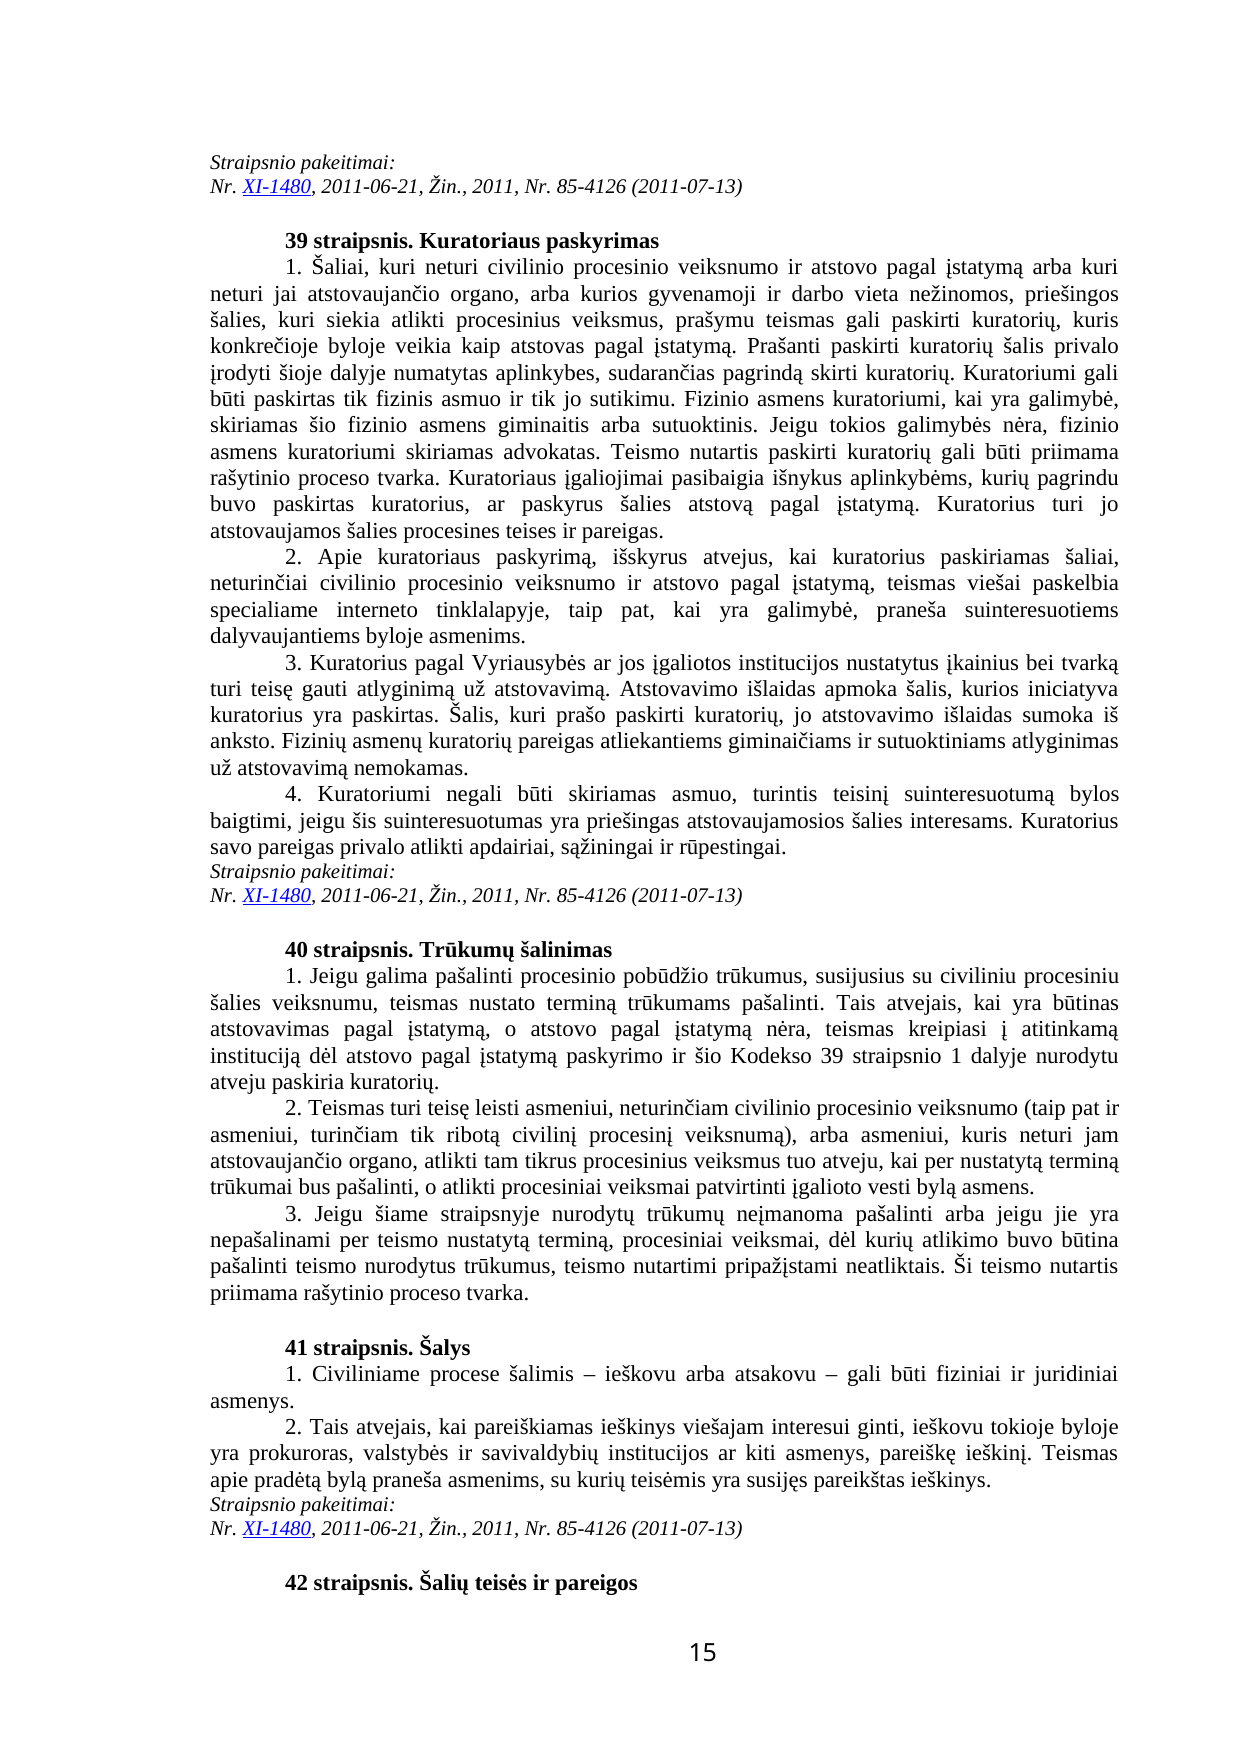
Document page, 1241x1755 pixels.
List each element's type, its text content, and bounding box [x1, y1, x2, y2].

text 2. Teismas turi teisę leisti asmeniui, neturinčiam civilinio procesinio veiksnumo (taip pat ir asmeniui, turinčiam tik ribotą civilinį procesinį veiksnumą), arba asmeniui, kuris neturi jam atstovaujančio organo, atlikti tam tikrus procesinius veiksmus tuo atveju, kai per nustatytą terminą trūkumai bus pašalinti, o atlikti procesiniai veiksmai patvirtinti įgalioto vesti bylą asmens. [210, 1094, 1120, 1200]
text 42 straipsnis. Šalių teisės ir pareigos [210, 1569, 1120, 1595]
text 40 straipsnis. Trūkumų šalinimas [210, 936, 1120, 963]
text 1. Jeigu galima pašalinti procesinio pobūdžio trūkumus, susijusius su civiliniu procesiniu šalies veiksnumu, teismas nustato terminą trūkumams pašalinti. Tais atvejais, kai yra būtinas atstovavimas pagal įstatymą, o atstovo pagal įstatymą nėra, teismas kreipiasi į atitinkamą instituciją dėl atstovo pagal įstatymą paskyrimo ir šio Kodekso 39 straipsnio 1 dalyje nurodytu atveju paskiria kuratorių. [210, 963, 1120, 1094]
text 41 straipsnis. Šalys [210, 1334, 1120, 1360]
text 3. Kuratorius pagal Vyriausybės ar jos įgaliotos institucijos nustatytus įkainius bei tvarką turi teisę gauti atlyginimą už atstovavimą. Atstovavimo išlaidas apmoka šalis, kurios iniciatyva kuratorius yra paskirtas. Šalis, kuri prašo paskirti kuratorių, jo atstovavimo išlaidas sumoka iš anksto. Fizinių asmenų kuratorių pareigas atliekantiems giminaičiams ir sutuoktiniams atlyginimas už atstovavimą nemokamas. [210, 648, 1120, 780]
text 2. Apie kuratoriaus paskyrimą, išskyrus atvejus, kai kuratorius paskiriamas šaliai, neturinčiai civilinio procesinio veiksnumo ir atstovo pagal įstatymą, teismas viešai paskelbia specialiame interneto tinklalapyje, taip pat, kai yra galimybė, praneša suinteresuotiems dalyvaujantiems byloje asmenims. [210, 543, 1120, 648]
text 2. Tais atvejais, kai pareiškiamas ieškinys viešajam interesui ginti, ieškovu tokioje byloje yra prokuroras, valstybės ir savivaldybių institucijos ar kiti asmenys, pareiškę ieškinį. Teismas apie pradėtą bylą praneša asmenims, su kurių teisėmis yra susijęs pareikštas ieškinys. [210, 1413, 1120, 1492]
text 3. Jeigu šiame straipsnyje nurodytų trūkumų neįmanoma pašalinti arba jeigu jie yra nepašalinami per teismo nustatytą terminą, procesiniai veiksmai, dėl kurių atlikimo buvo būtina pašalinti teismo nurodytus trūkumus, teismo nutartimi pripažįstami neatliktais. Ši teismo nutartis priimama rašytinio proceso tvarka. [210, 1200, 1120, 1305]
text Straipsnio pakeitimai: [210, 150, 1120, 174]
text Straipsnio pakeitimai: [210, 1492, 1120, 1516]
text Nr. XI-1480, 2011-06-21, Žin., 2011, Nr. 85-4126 (2011-07-13) [210, 883, 1120, 907]
text 39 straipsnis. Kuratoriaus paskyrimas [210, 227, 1120, 253]
text Straipsnio pakeitimai: [210, 859, 1120, 883]
text Nr. XI-1480, 2011-06-21, Žin., 2011, Nr. 85-4126 (2011-07-13) [210, 174, 1120, 198]
text Nr. XI-1480, 2011-06-21, Žin., 2011, Nr. 85-4126 (2011-07-13) [210, 1516, 1120, 1540]
text 1. Civiliniame procese šalimis – ieškovu arba atsakovu – gali būti fiziniai ir juridiniai asmenys. [210, 1360, 1120, 1413]
text 1. Šaliai, kuri neturi civilinio procesinio veiksnumo ir atstovo pagal įstatymą arba kuri neturi jai atstovaujančio organo, arba kurios gyvenamoji ir darbo vieta nežinomos, priešingos šalies, kuri siekia atlikti procesinius veiksmus, prašymu teismas gali paskirti kuratorių, kuris konkrečioje byloje veikia kaip atstovas pagal įstatymą. Prašanti paskirti kuratorių šalis privalo įrodyti šioje dalyje numatytas aplinkybes, sudarančias pagrindą skirti kuratorių. Kuratoriumi gali būti paskirtas tik fizinis asmuo ir tik jo sutikimu. Fizinio asmens kuratoriumi, kai yra galimybė, skiriamas šio fizinio asmens giminaitis arba sutuoktinis. Jeigu tokios galimybės nėra, fizinio asmens kuratoriumi skiriamas advokatas. Teismo nutartis paskirti kuratorių gali būti priimama rašytinio proceso tvarka. Kuratoriaus įgaliojimai pasibaigia išnykus aplinkybėms, kurių pagrindu buvo paskirtas kuratorius, ar paskyrus šalies atstovą pagal įstatymą. Kuratorius turi jo atstovaujamos šalies procesines teises ir pareigas. [210, 253, 1120, 543]
text 4. Kuratoriumi negali būti skiriamas asmuo, turintis teisinį suinteresuotumą bylos baigtimi, jeigu šis suinteresuotumas yra priešingas atstovaujamosios šalies interesams. Kuratorius savo pareigas privalo atlikti apdairiai, sąžiningai ir rūpestingai. [210, 780, 1120, 859]
